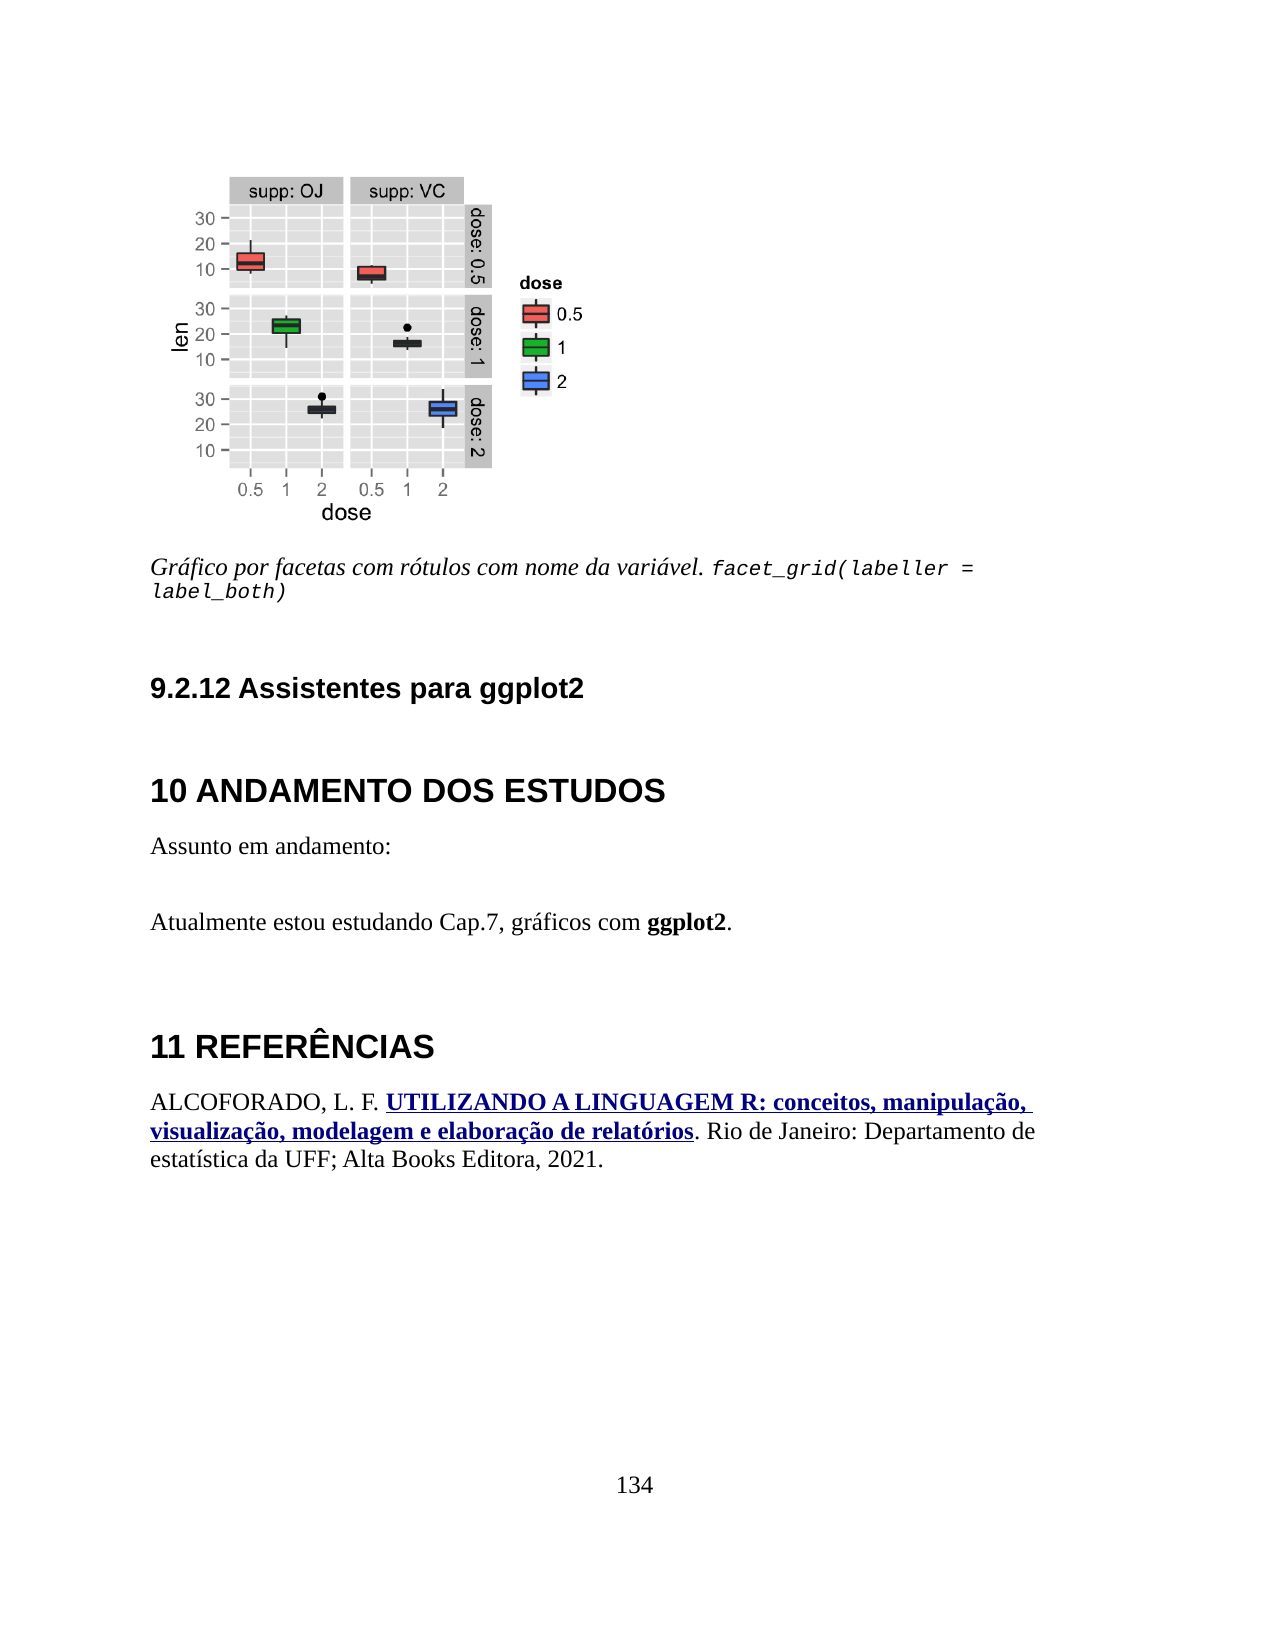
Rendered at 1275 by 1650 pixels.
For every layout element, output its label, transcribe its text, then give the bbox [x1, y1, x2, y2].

text Atualmente estou estudando Cap.7, gráficos com ggplot2. [150, 907, 1125, 964]
text Assunto em andamento: [150, 831, 1125, 889]
subtitle 10 ANDAMENTO DOS ESTUDOS [150, 771, 1125, 810]
picture [150, 150, 638, 540]
text ALCOFORADO, L. F. UTILIZANDO A LINGUAGEM R: conceitos, manipulação, visualização, modelagem e elaboração de relatórios. Rio de Janeiro: Departamento de estatística da UFF; Alta Books Editora, 2021. [150, 1087, 1125, 1173]
subtitle 11 REFERÊNCIAS [150, 1027, 1125, 1066]
text Gráfico por facetas com rótulos com nome da variável. facet_grid(labeller = label_both) [150, 552, 1125, 605]
subtitle 9.2.12 Assistentes para ggplot2 [150, 671, 1125, 705]
